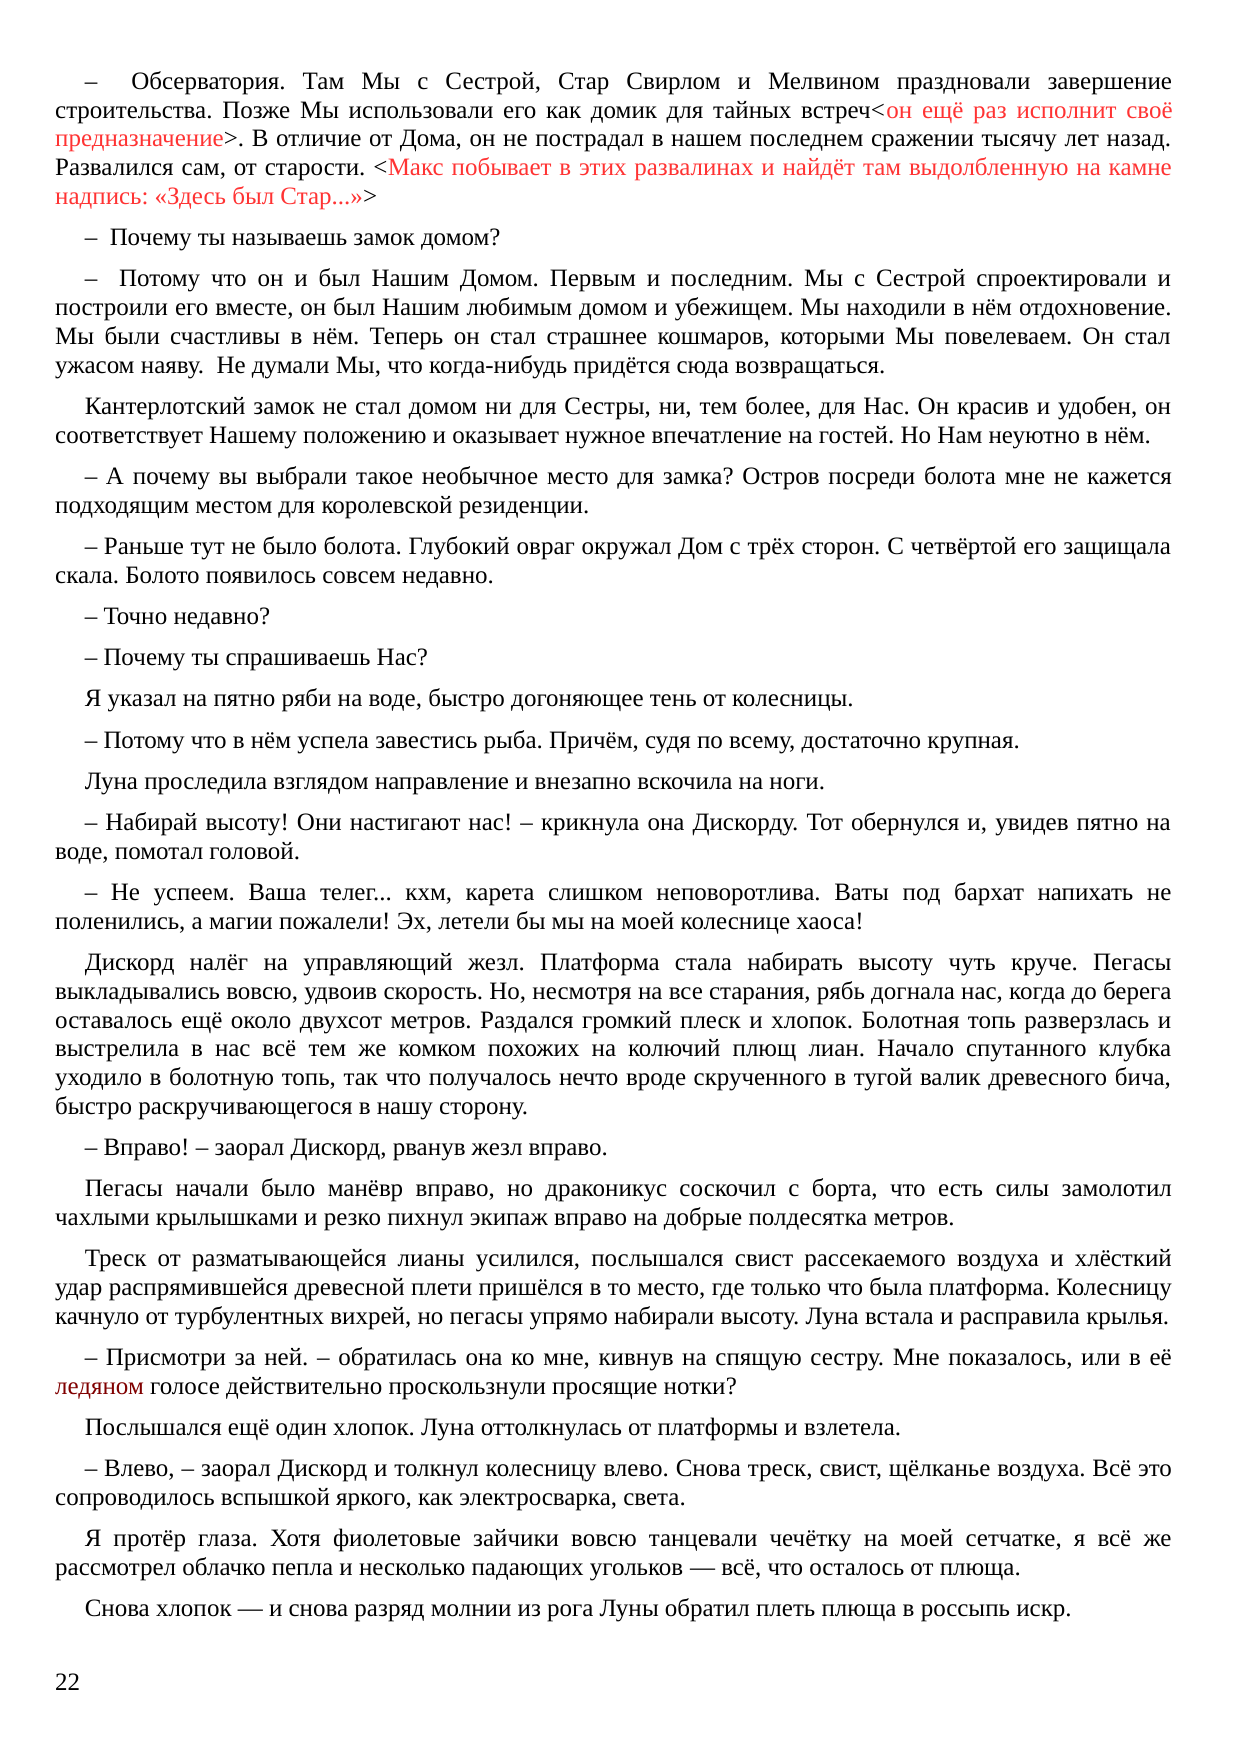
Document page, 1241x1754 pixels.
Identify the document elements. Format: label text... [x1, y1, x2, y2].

text Пегасы начали было манёвр вправо, но драконикус соскочил с борта, что есть силы замолотил чахлыми крылышками и резко пихнул экипаж вправо на добрые полдесятка метров. [55, 1173, 1173, 1231]
text – Раньше тут не было болота. Глубокий овраг окружал Дом с трёх сторон. С четвёртой его защищала скала. Болото появилось совсем недавно. [55, 531, 1173, 588]
text – Присмотри за ней. – обратилась она ко мне, кивнув на спящую сестру. Мне показалось, или в её ледяном голосе действительно проскользнули просящие нотки? [55, 1342, 1173, 1400]
text Кантерлотский замок не стал домом ни для Сестры, ни, тем более, для Нас. Он красив и удобен, он соответствует Нашему положению и оказывает нужное впечатление на гостей. Но Нам неуютно в нём. [55, 391, 1173, 448]
text – Точно недавно? [55, 601, 1173, 630]
text – Потому что в нём успела завестись рыба. Причём, судя по всему, достаточно крупная. [55, 725, 1173, 753]
text – А почему вы выбрали такое необычное место для замка? Остров посреди болота мне не кажется подходящим местом для королевской резиденции. [55, 461, 1173, 518]
text Я протёр глаза. Хотя фиолетовые зайчики вовсю танцевали чечётку на моей сетчатке, я всё же рассмотрел облачко пепла и несколько падающих угольков — всё, что осталось от плюща. [55, 1523, 1173, 1581]
text Дискорд налёг на управляющий жезл. Платформа стала набирать высоту чуть круче. Пегасы выкладывались вовсю, удвоив скорость. Но, несмотря на все старания, рябь догнала нас, когда до берега оставалось ещё около двухсот метров. Раздался громкий плеск и хлопок. Болотная топь разверзлась и выстрелила в нас всё тем же комком похожих на колючий плющ лиан. Начало спутанного клубка уходило в болотную топь, так что получалось нечто вроде скрученного в тугой валик древесного бича, быстро раскручивающегося в нашу сторону. [55, 947, 1173, 1120]
text – Влево, – заорал Дискорд и толкнул колесницу влево. Снова треск, свист, щёлканье воздуха. Всё это сопроводилось вспышкой яркого, как электросварка, света. [55, 1453, 1173, 1511]
text – Вправо! – заорал Дискорд, рванув жезл вправо. [55, 1132, 1173, 1161]
text Треск от разматывающейся лианы усилился, послышался свист рассекаемого воздуха и хлёсткий удар распрямившейся древесной плети пришёлся в то место, где только что была платформа. Колесницу качнуло от турбулентных вихрей, но пегасы упрямо набирали высоту. Луна встала и расправила крылья. [55, 1243, 1173, 1330]
text – Почему ты спрашиваешь Нас? [55, 642, 1173, 671]
text – Не успеем. Ваша телег... кхм, карета слишком неповоротлива. Ваты под бархат напихать не поленились, а магии пожалели! Эх, летели бы мы на моей колеснице хаоса! [55, 877, 1173, 935]
text – Потому что он и был Нашим Домом. Первым и последним. Мы с Сестрой спроектировали и построили его вместе, он был Нашим любимым домом и убежищем. Мы находили в нём отдохновение. Мы были счастливы в нём. Теперь он стал страшнее кошмаров, которыми Мы повелеваем. Он стал ужасом наяву. Не думали Мы, что когда-нибудь придётся сюда возвращаться. [55, 263, 1173, 378]
text Я указал на пятно ряби на воде, быстро догоняющее тень от колесницы. [55, 683, 1173, 712]
text – Обсерватория. Там Мы с Сестрой, Стар Свирлом и Мелвином праздновали завершение строительства. Позже Мы использовали его как домик для тайных встреч<он ещё раз исполнит своё предназначение>. В отличие от Дома, он не пострадал в нашем последнем сражении тысячу лет назад. Развалился сам, от старости. <Макс побывает в этих развалинах и найдёт там выдолбленную на камне надпись: «Здесь был Стар...»> [55, 66, 1173, 210]
text Послышался ещё один хлопок. Луна оттолкнулась от платформы и взлетела. [55, 1412, 1173, 1441]
text Снова хлопок — и снова разряд молнии из рога Луны обратил плеть плюща в россыпь искр. [55, 1593, 1173, 1622]
text Луна проследила взглядом направление и внезапно вскочила на ноги. [55, 766, 1173, 795]
text – Набирай высоту! Они настигают нас! – крикнула она Дискорду. Тот обернулся и, увидев пятно на воде, помотал головой. [55, 807, 1173, 865]
text – Почему ты называешь замок домом? [55, 222, 1173, 251]
